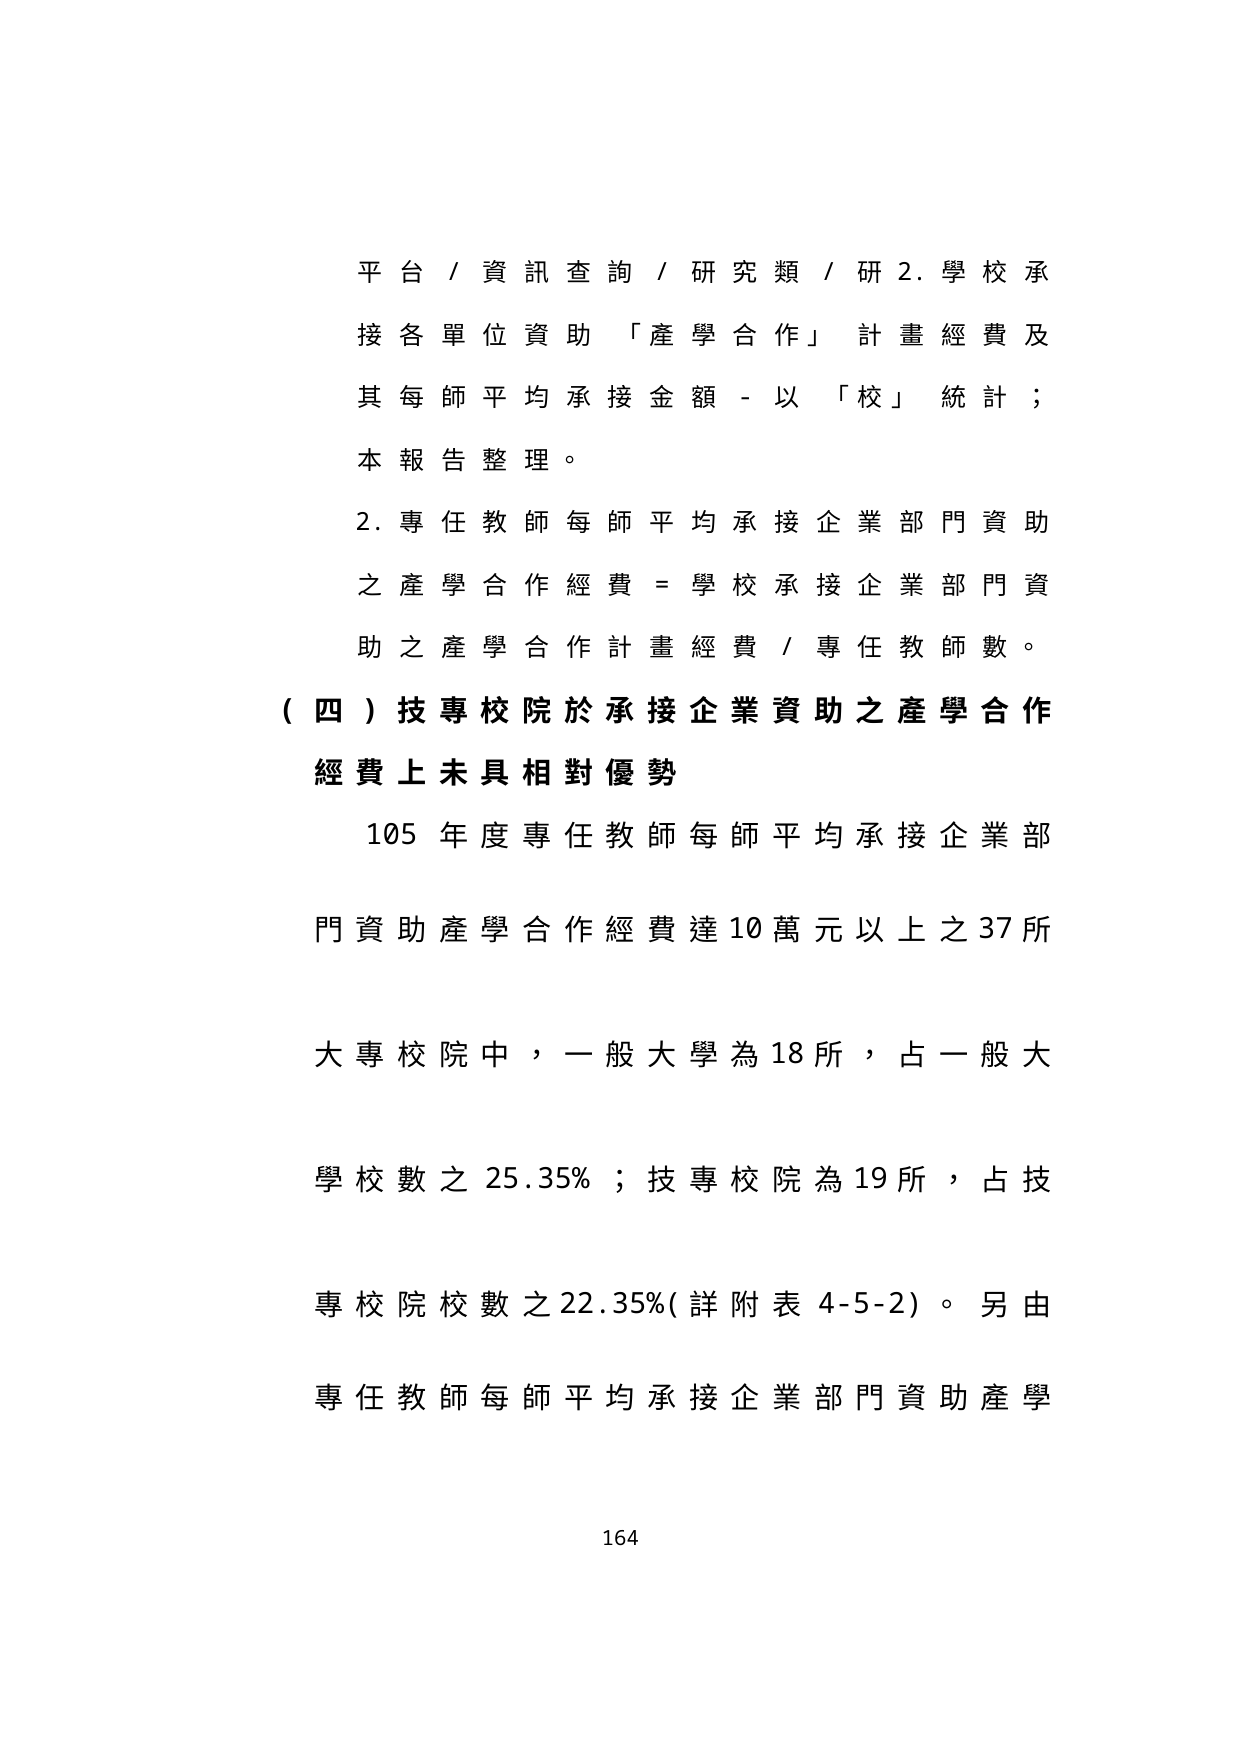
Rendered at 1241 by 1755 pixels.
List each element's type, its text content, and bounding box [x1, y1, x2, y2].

text 105年度專任教師每師平均承接企業部門資助產學合作經費達10萬元以上之37所大專校院中，一般大學為18所，占一般大學校數之25.35%；技專校院為19所，占技專校院校數之22.35%(詳附表4-5-2)。另由專任教師每師平均承接企業部門資助產學 [271, 792, 1058, 1417]
text 2.專任教師每師平均承接企業部門資助之產學合作經費=學校承接企業部門資助之產學合作計畫經費/專任教師數。 [313, 479, 1058, 667]
text (四)技專校院於承接企業資助之產學合作經費上未具相對優勢 [242, 667, 1058, 792]
text 平台/資訊查詢/研究類/研2.學校承接各單位資助「產學合作」計畫經費及其每師平均承接金額-以「校」統計；本報告整理。 [238, 229, 1058, 479]
